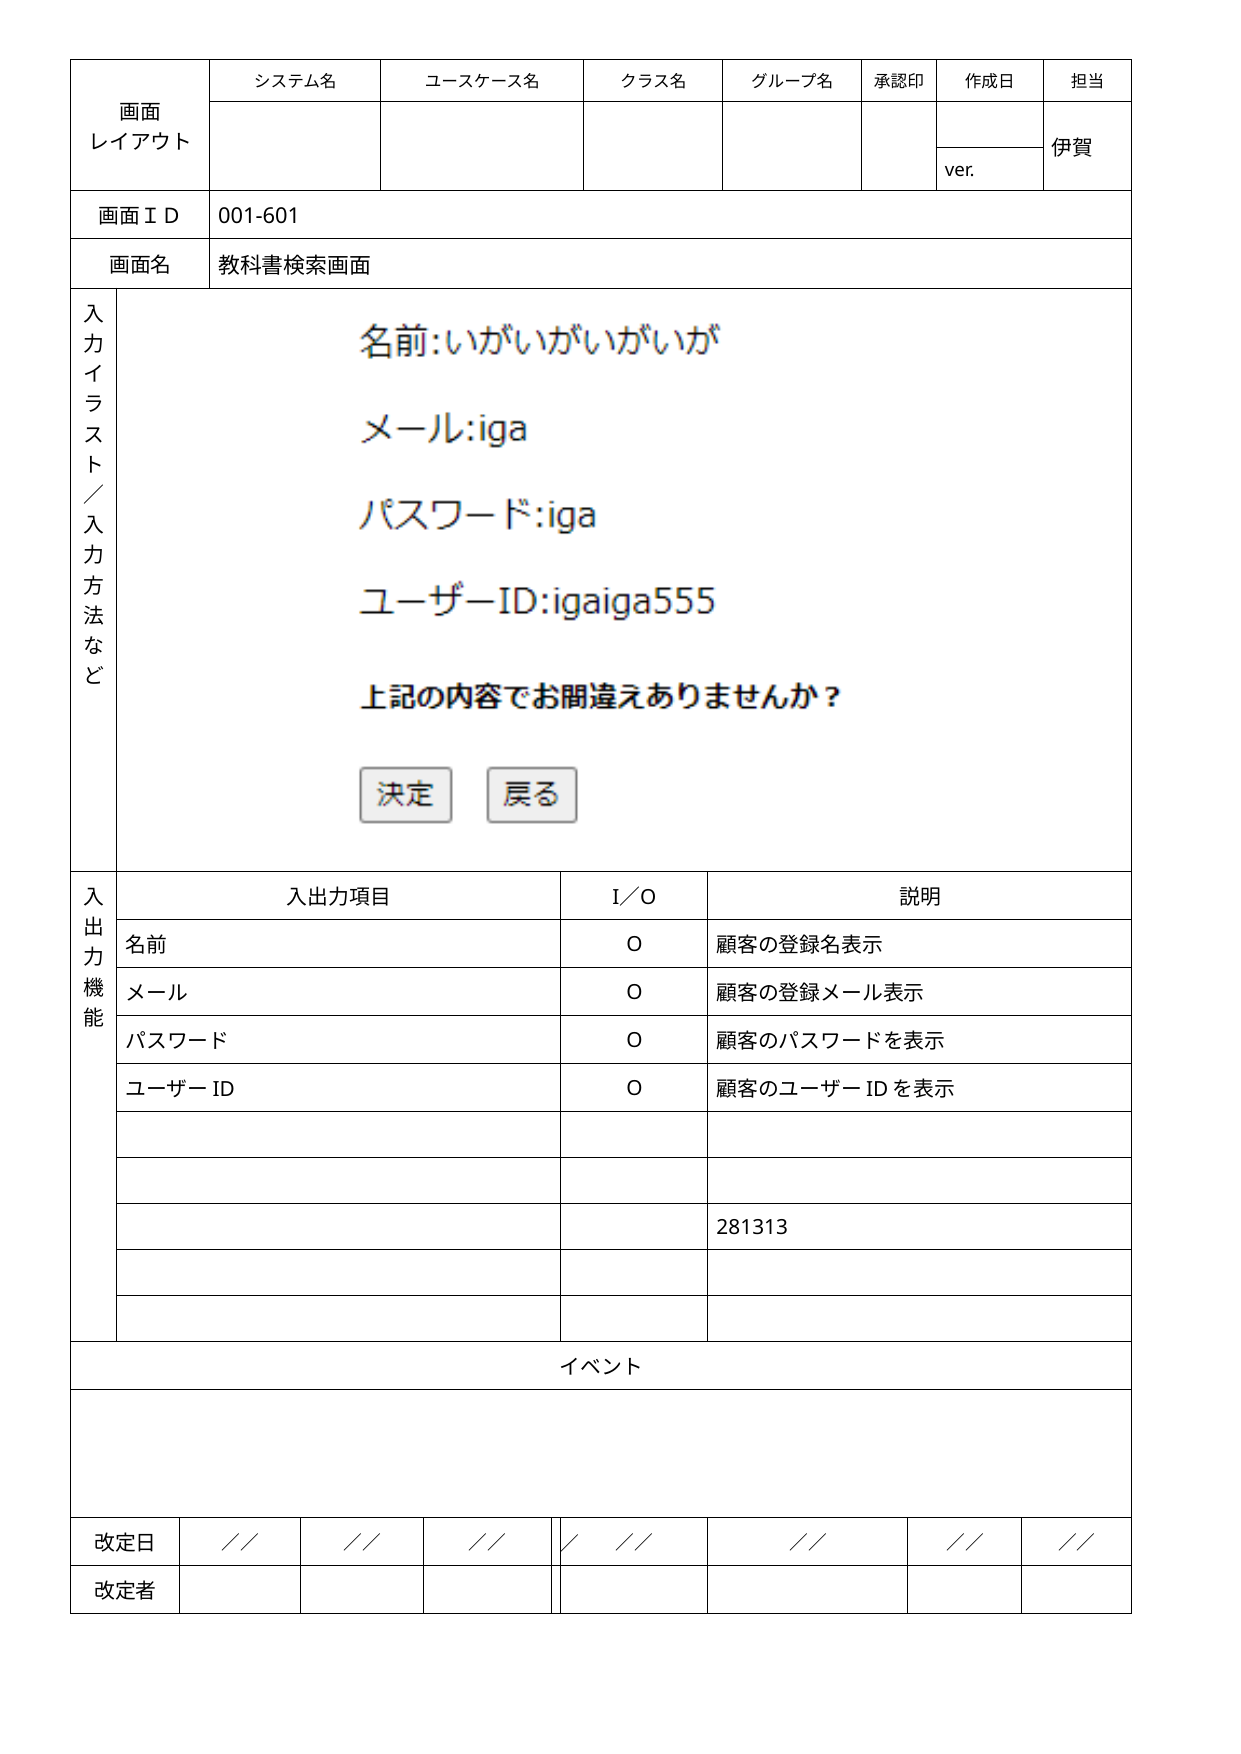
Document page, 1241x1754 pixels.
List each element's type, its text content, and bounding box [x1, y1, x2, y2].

table_cell [117, 1158, 560, 1203]
table_header クラス名 [584, 60, 722, 101]
table_cell ／／ [708, 1518, 907, 1565]
table_header 担当 [1044, 60, 1131, 101]
table_cell [561, 1566, 707, 1613]
table_cell [561, 1204, 707, 1249]
table_cell O [561, 968, 707, 1014]
table_cell ／／ [180, 1518, 300, 1565]
picture [345, 305, 919, 841]
table_cell 顧客の登録名表示 [708, 920, 1131, 967]
table_cell [552, 1566, 560, 1613]
table_cell 説明 [708, 872, 1131, 919]
table_header システム名 [210, 60, 380, 101]
table_cell [561, 1296, 707, 1341]
table_cell [708, 1112, 1131, 1157]
table_cell パスワード [117, 1016, 560, 1062]
table_cell 名前 [117, 920, 560, 967]
table_header 画面 レイアウト [71, 60, 209, 190]
table_cell 入出力機能 [71, 872, 116, 1341]
table_cell 001-601 [210, 191, 1131, 238]
table_cell [708, 1158, 1131, 1203]
table_cell [117, 1112, 560, 1157]
table_cell O [561, 1064, 707, 1111]
table_cell [117, 289, 1131, 871]
table_cell [708, 1296, 1131, 1341]
table_cell [584, 102, 722, 190]
table_cell [424, 1566, 551, 1613]
table_cell ／／ [1022, 1518, 1131, 1565]
table_cell [210, 102, 380, 190]
table_cell [561, 1112, 707, 1157]
table_cell メール [117, 968, 560, 1014]
table_cell 改定者 [71, 1566, 179, 1613]
table_cell 画面ＩＤ [71, 191, 209, 238]
table_header 承認印 [862, 60, 936, 101]
table_header グループ名 [723, 60, 861, 101]
table_cell 顧客のパスワードを表示 [708, 1016, 1131, 1062]
table_cell ／／ [552, 1518, 560, 1565]
table_cell 顧客のユーザーIDを表示 [708, 1064, 1131, 1111]
table_cell [723, 102, 861, 190]
table_cell ／／ [301, 1518, 423, 1565]
table_cell [180, 1566, 300, 1613]
table_cell 改定日 [71, 1518, 179, 1565]
table_cell ／／ [908, 1518, 1021, 1565]
table_cell 入力イラスト／入力方法など [71, 289, 116, 871]
table_cell [1022, 1566, 1131, 1613]
table_cell [381, 102, 583, 190]
table_cell 教科書検索画面 [210, 239, 1131, 288]
table_cell 伊賀 [1044, 102, 1131, 190]
table_cell [71, 1390, 1131, 1517]
table_cell 画面名 [71, 239, 209, 288]
table_cell [561, 1158, 707, 1203]
table_header ユースケース名 [381, 60, 583, 101]
table_cell ver. [937, 148, 1043, 190]
table_cell 顧客の登録メール表示 [708, 968, 1131, 1014]
table_cell I／O [561, 872, 707, 919]
table_cell 2099 [708, 1204, 1131, 1249]
table_cell [117, 1296, 560, 1341]
table_cell イベント [71, 1342, 1131, 1389]
table_cell 入出力項目 [117, 872, 560, 919]
table_cell O [561, 920, 707, 967]
table_cell ／／ [561, 1518, 707, 1565]
table_cell [117, 1250, 560, 1295]
table_cell [301, 1566, 423, 1613]
table_cell [708, 1566, 907, 1613]
table_cell [937, 102, 1043, 147]
table_cell ユーザーID [117, 1064, 560, 1111]
table_header 作成日 [937, 60, 1043, 101]
table_cell [708, 1250, 1131, 1295]
table_cell [117, 1204, 560, 1249]
table_cell ／／ [424, 1518, 551, 1565]
table_cell [908, 1566, 1021, 1613]
table_cell O [561, 1016, 707, 1062]
table_cell [862, 102, 936, 190]
table_cell [561, 1250, 707, 1295]
